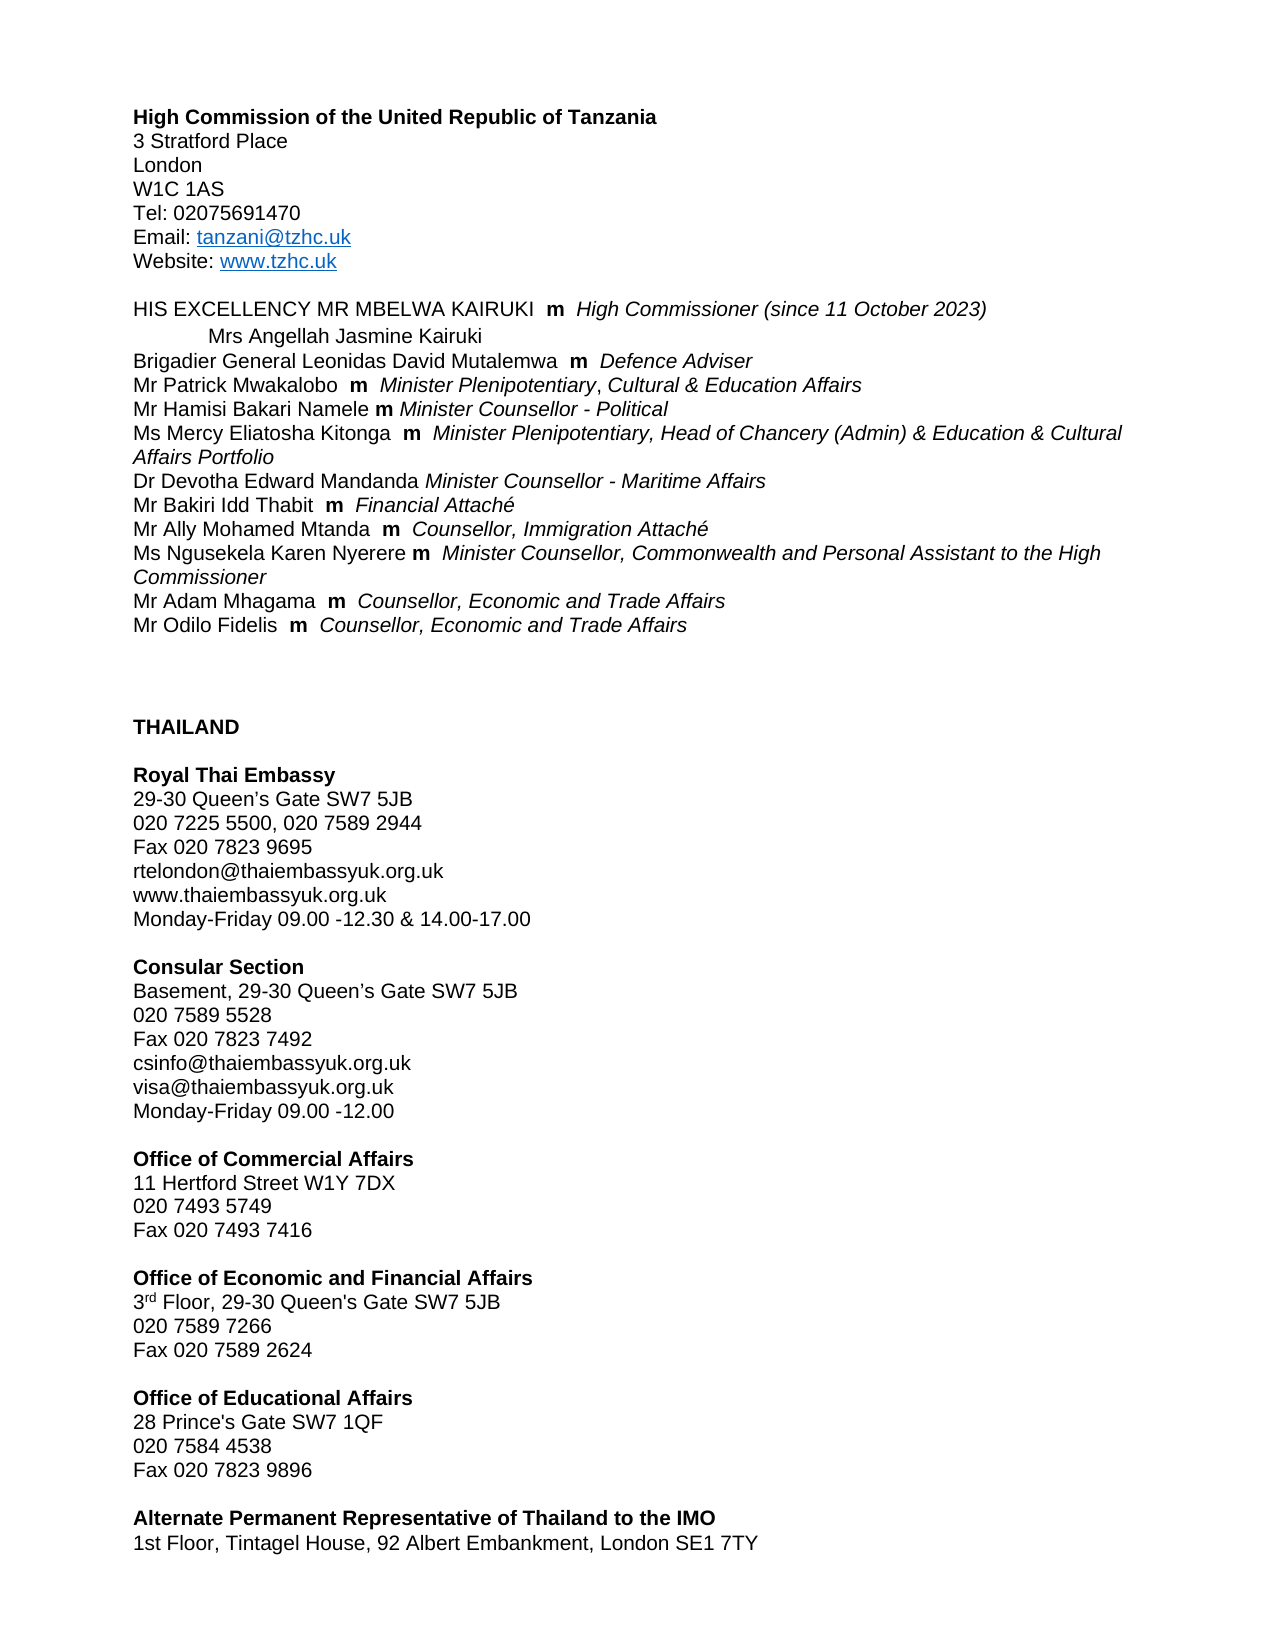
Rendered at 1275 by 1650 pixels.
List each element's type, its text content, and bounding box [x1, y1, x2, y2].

subtitle Consular Section [133, 955, 1181, 979]
text 3rd Floor, 29-30 Queen's Gate SW7 5JB [133, 1290, 1181, 1314]
text visa@thaiembassyuk.org.uk [133, 1074, 1181, 1098]
text 020 7493 5749 [133, 1194, 1181, 1218]
text Monday-Friday 09.00 -12.30 & 14.00-17.00 [133, 907, 1181, 931]
text 020 7225 5500, 020 7589 2944 [133, 811, 1181, 835]
text Ms Ngusekela Karen Nyerere m Minister Counsellor, Commonwealth and Personal Assistant to the High Commissioner [133, 541, 1181, 589]
text Fax 020 7493 7416 [133, 1218, 1181, 1242]
text W1C 1AS [133, 177, 1181, 201]
text 3 Stratford Place [133, 129, 1181, 153]
text Monday-Friday 09.00 -12.00 [133, 1098, 1181, 1122]
text Office of Economic and Financial Affairs [133, 1266, 1181, 1290]
text THAILAND [133, 715, 1181, 739]
text Office of Educational Affairs [133, 1386, 1181, 1410]
text Fax 020 7589 2624 [133, 1338, 1181, 1362]
text Mr Bakiri Idd Thabit m Financial Attaché [133, 493, 1181, 517]
text Email: tanzani@tzhc.uk [133, 225, 1181, 249]
text Fax 020 7823 7492 [133, 1027, 1181, 1051]
text Fax 020 7823 9695 [133, 835, 1181, 859]
text 020 7584 4538 [133, 1434, 1181, 1458]
text www.thaiembassyuk.org.uk [133, 883, 1181, 907]
text 11 Hertford Street W1Y 7DX [133, 1170, 1181, 1194]
text Website: www.tzhc.uk [133, 249, 1181, 273]
text 1st Floor, Tintagel House, 92 Albert Embankment, London SE1 7TY [133, 1531, 1181, 1555]
text London [133, 153, 1181, 177]
text Mr Adam Mhagama m Counsellor, Economic and Trade Affairs [133, 589, 1181, 613]
text HIS EXCELLENCY MR MBELWA KAIRUKI m High Commissioner (since 11 October 2023) [133, 297, 1181, 321]
text rtelondon@thaiembassyuk.org.uk [133, 859, 1181, 883]
text Office of Commercial Affairs [133, 1146, 1181, 1170]
text Brigadier General Leonidas David Mutalemwa m Defence Adviser [133, 349, 1181, 373]
text Mr Hamisi Bakari Namele m Minister Counsellor - Political [133, 397, 1181, 421]
text Mrs Angellah Jasmine Kairuki [133, 321, 1181, 349]
text Alternate Permanent Representative of Thailand to the IMO [133, 1506, 1181, 1530]
subtitle Royal Thai Embassy [133, 763, 1181, 787]
text Fax 020 7823 9896 [133, 1458, 1181, 1482]
text 020 7589 7266 [133, 1314, 1181, 1338]
text Mr Patrick Mwakalobo m Minister Plenipotentiary, Cultural & Education Affairs [133, 373, 1181, 397]
text Ms Mercy Eliatosha Kitonga m Minister Plenipotentiary, Head of Chancery (Admin) & Education & Cultural Affairs Portfolio [133, 421, 1181, 469]
text High Commission of the United Republic of Tanzania [133, 105, 1181, 129]
text 29-30 Queen’s Gate SW7 5JB [133, 787, 1181, 811]
text 28 Prince's Gate SW7 1QF [133, 1410, 1181, 1434]
text Tel: 02075691470 [133, 201, 1181, 225]
text csinfo@thaiembassyuk.org.uk [133, 1051, 1181, 1074]
text Mr Odilo Fidelis m Counsellor, Economic and Trade Affairs [133, 613, 1181, 637]
text Basement, 29-30 Queen’s Gate SW7 5JB [133, 979, 1181, 1003]
text Mr Ally Mohamed Mtanda m Counsellor, Immigration Attaché [133, 517, 1181, 541]
text Dr Devotha Edward Mandanda Minister Counsellor - Maritime Affairs [133, 469, 1181, 493]
text 020 7589 5528 [133, 1003, 1181, 1027]
